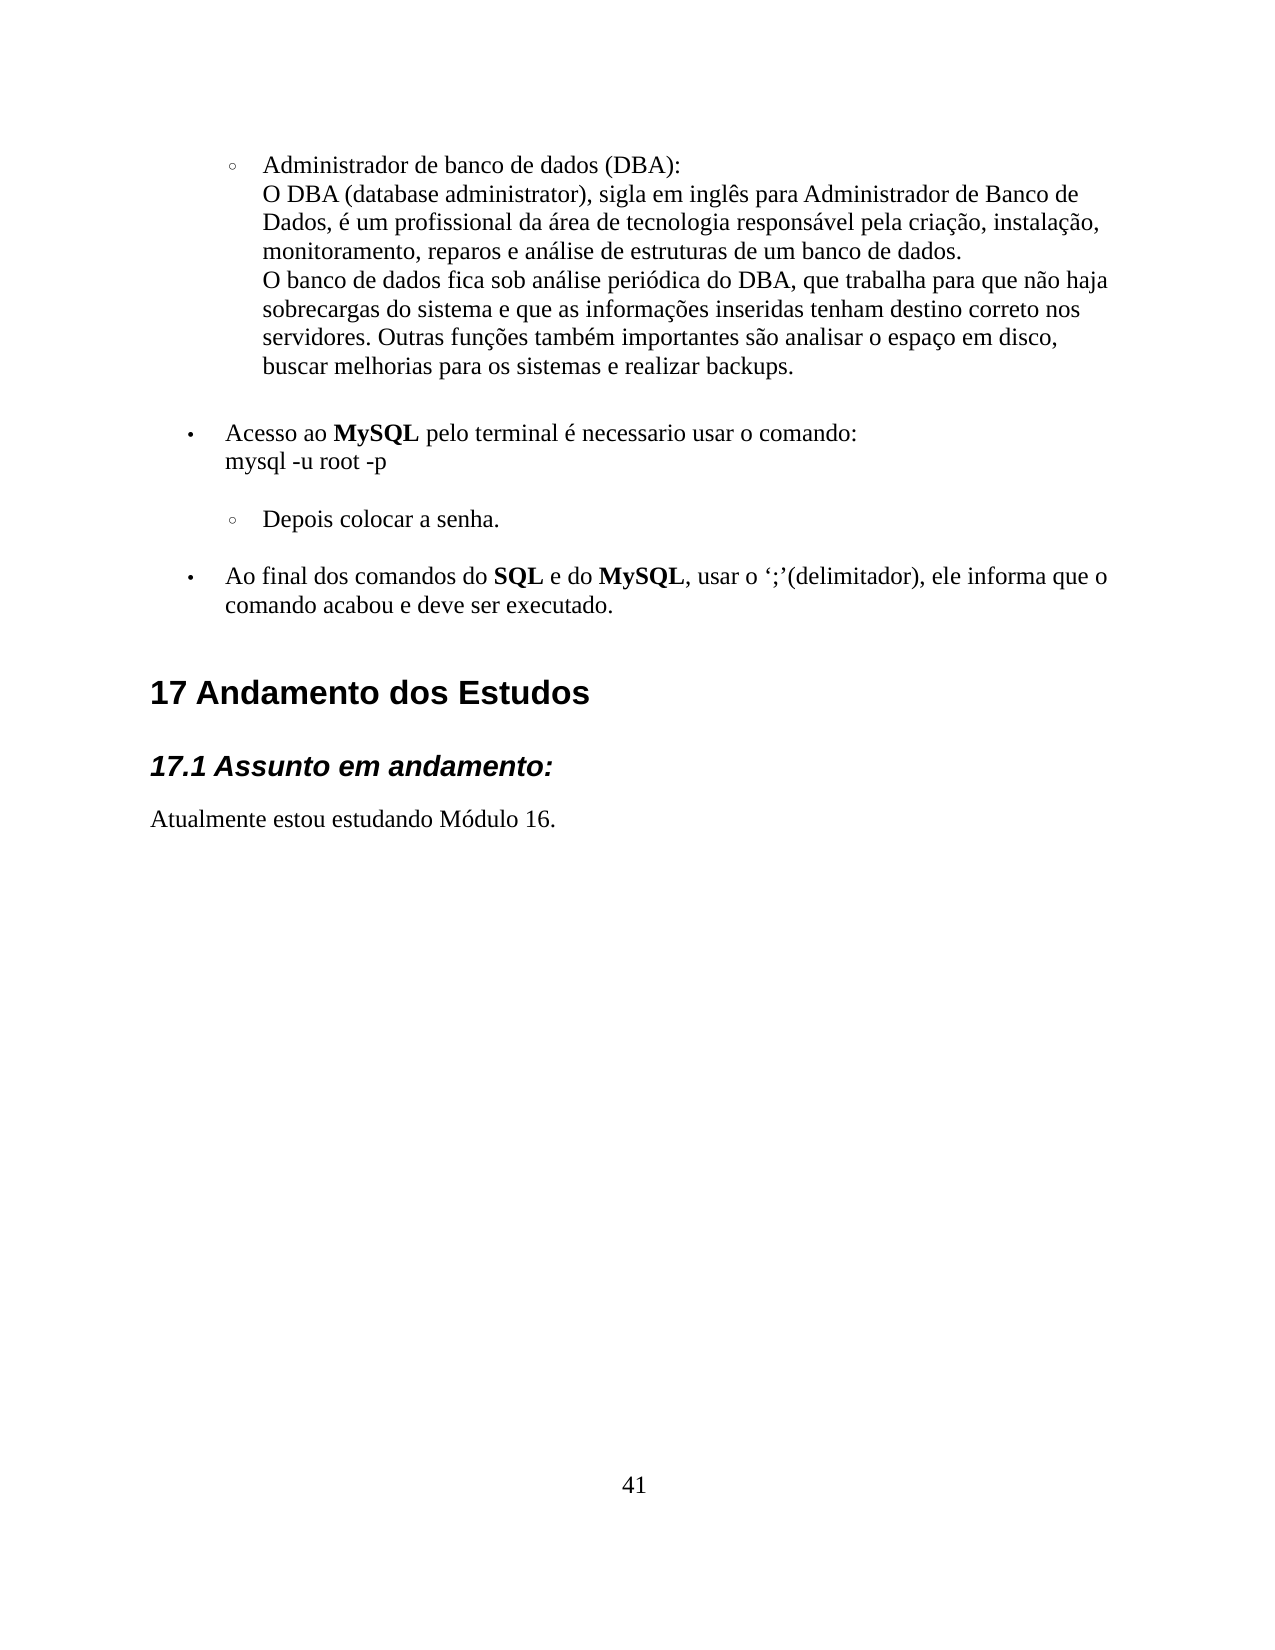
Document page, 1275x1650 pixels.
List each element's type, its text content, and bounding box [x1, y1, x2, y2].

list Administrador de banco de dados (DBA): O DBA (database administrator), sigla em inglês para Administrador de Banco de Dados, é um profissional da área de tecnologia responsável pela criação, instalação, monitoramento, reparos e análise de estruturas de um banco de dados. O banco de dados fica sob análise periódica do DBA, que trabalha para que não haja sobrecargas do sistema e que as informações inseridas tenham destino correto nos servidores. Outras funções também importantes são analisar o espaço em disco, buscar melhorias para os sistemas e realizar backups. [225, 150, 1125, 409]
list Ao final dos comandos do SQL e do MySQL, usar o ‘;’(delimitador), ele informa que o comando acabou e deve ser executado. [187, 561, 1125, 619]
subtitle 17 Andamento dos Estudos [150, 673, 1125, 711]
subtitle 17.1 Assunto em andamento: [150, 749, 1125, 782]
text Atualmente estou estudando Módulo 16. [150, 804, 1125, 861]
list Acesso ao MySQL pelo terminal é necessario usar o comando: mysql -u root -p [187, 418, 1125, 504]
list Depois colocar a senha. [225, 504, 1125, 561]
